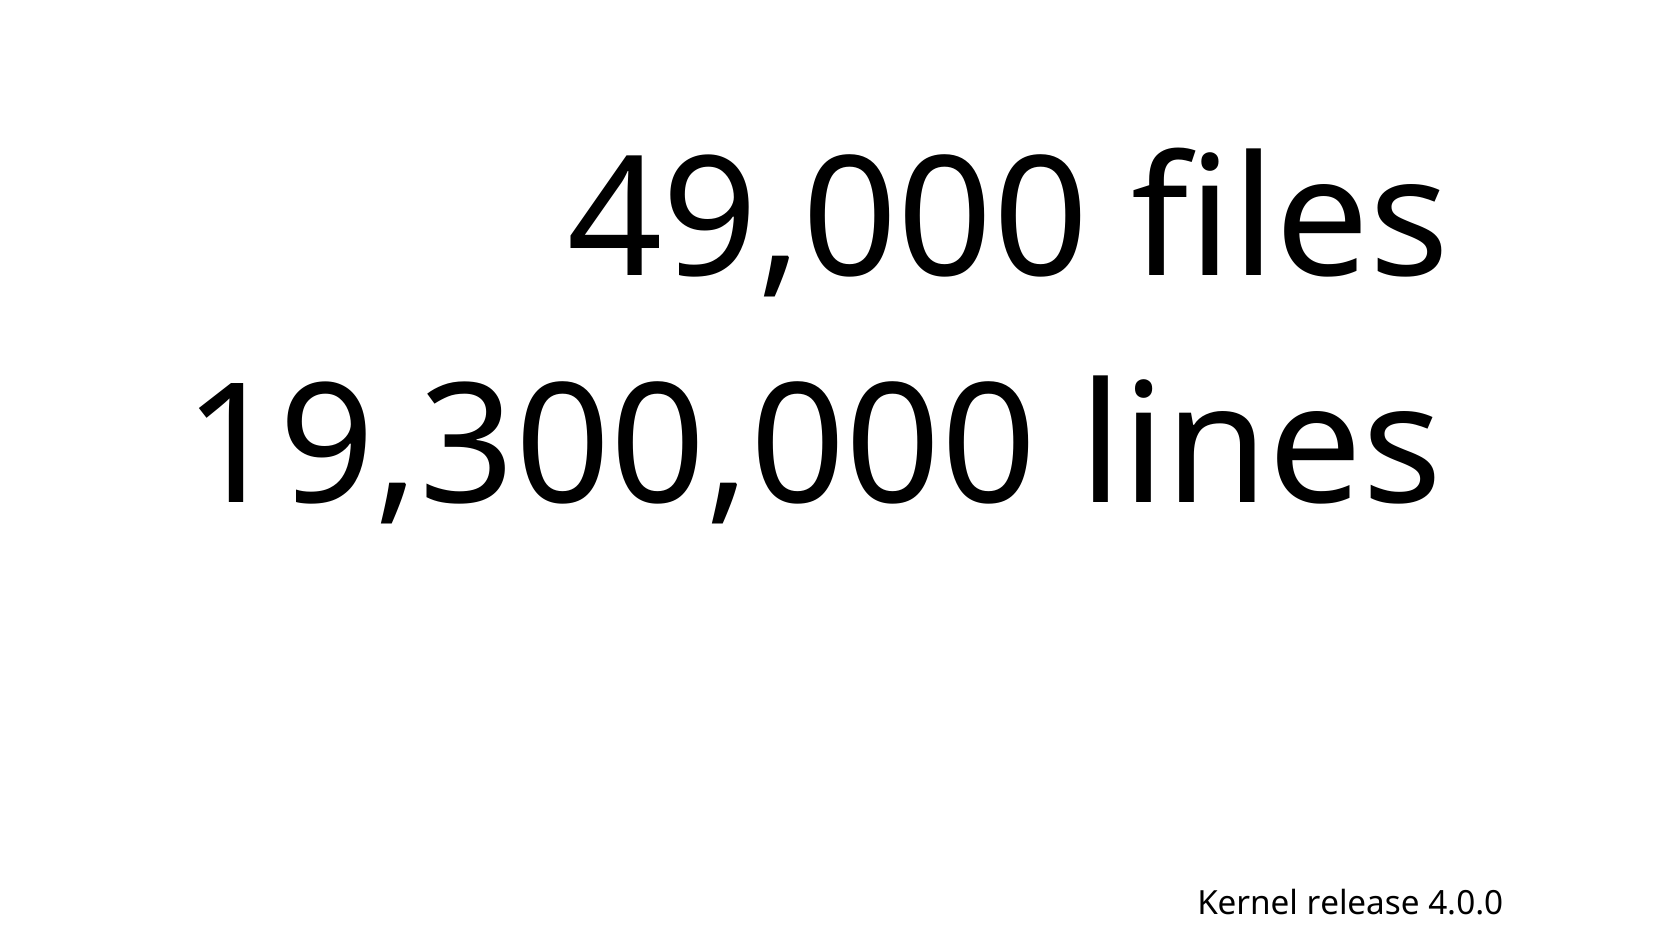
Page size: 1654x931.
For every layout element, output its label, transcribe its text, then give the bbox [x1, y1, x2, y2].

text_box 49,000 files 19,300,000 lines [163, 90, 1528, 506]
text_box Kernel release 4.0.0 [1182, 871, 1542, 927]
